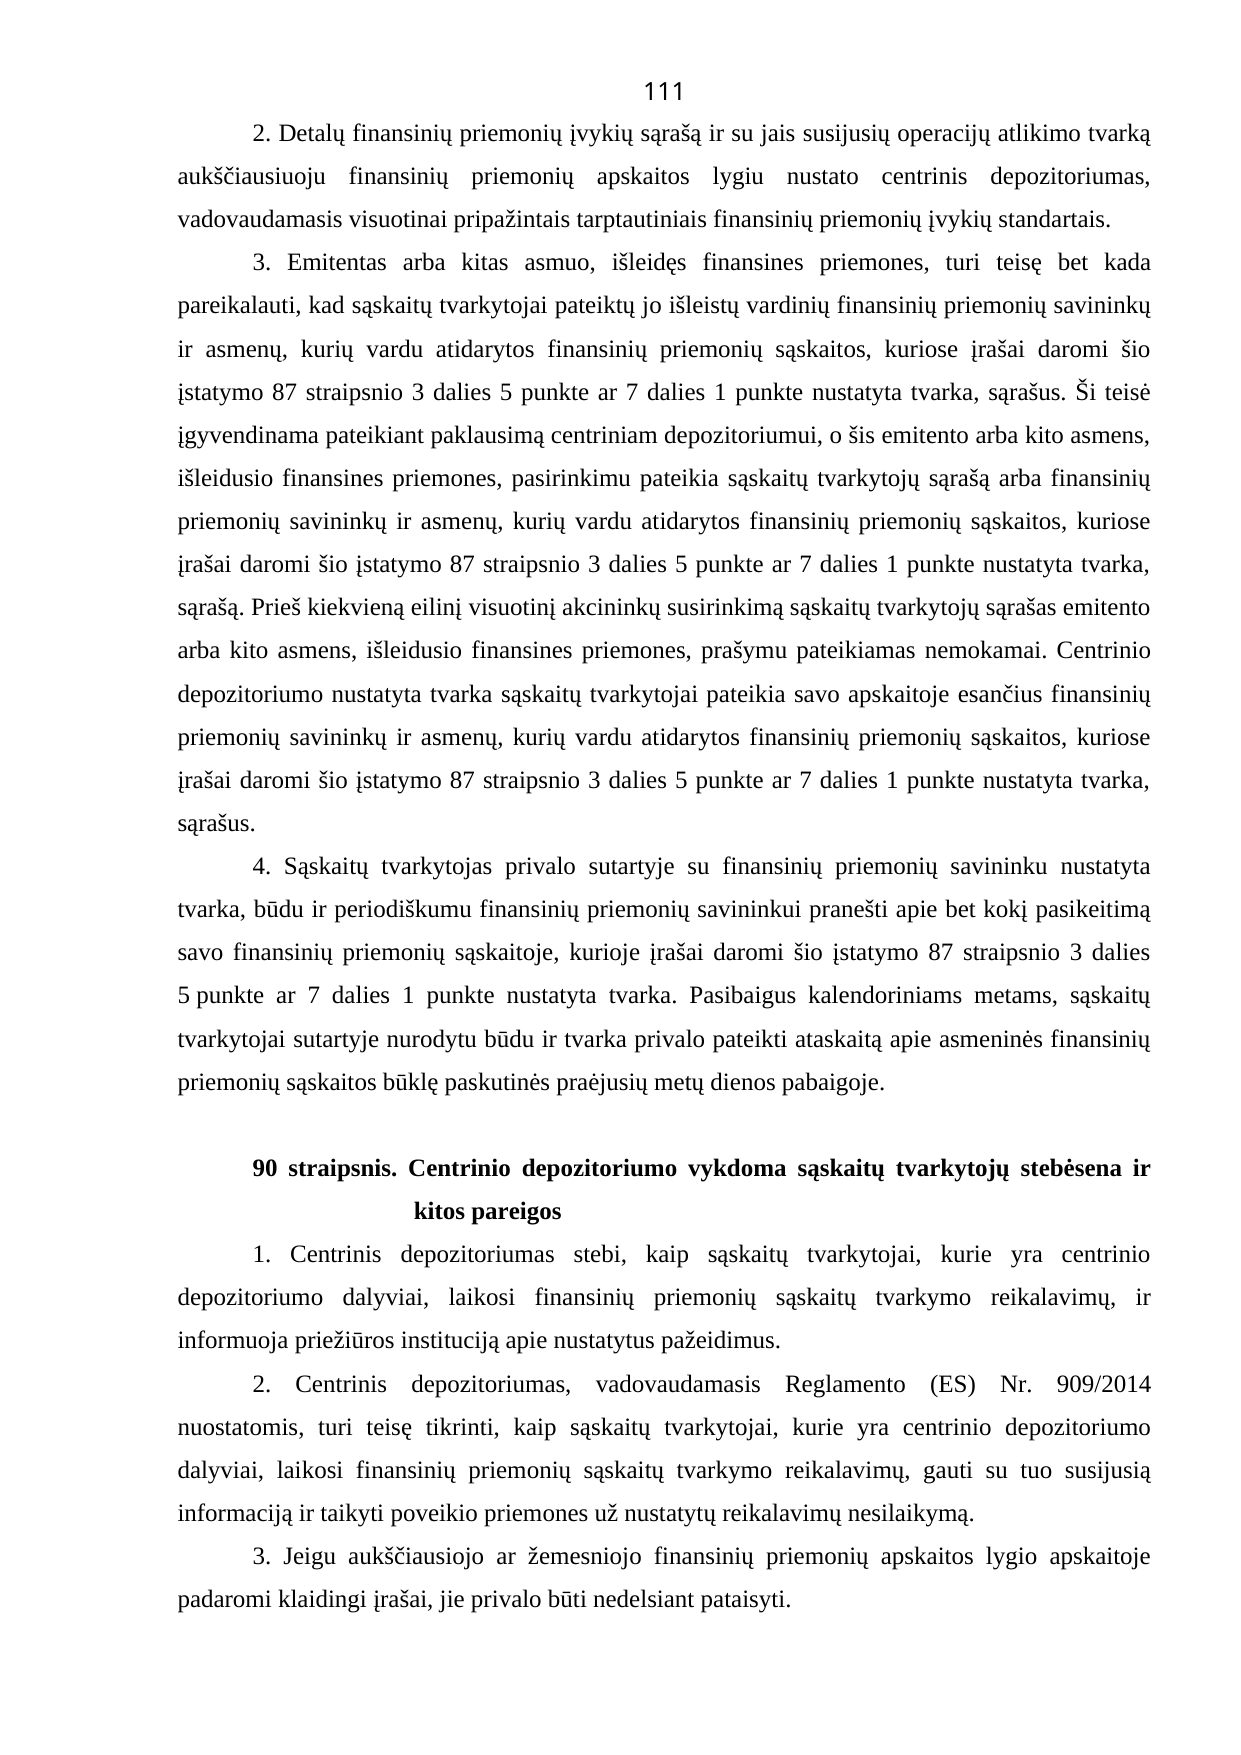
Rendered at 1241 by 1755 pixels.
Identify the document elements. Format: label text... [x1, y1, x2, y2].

text 3. Jeigu aukščiausiojo ar žemesniojo finansinių priemonių apskaitos lygio apskaitoje padaromi klaidingi įrašai, jie privalo būti nedelsiant pataisyti. [177, 1541, 1152, 1613]
text 90 straipsnis. Centrinio depozitoriumo vykdoma sąskaitų tvarkytojų stebėsena ir kitos pareigos [252, 1153, 1152, 1225]
text 4. Sąskaitų tvarkytojas privalo sutartyje su finansinių priemonių savininku nustatyta tvarka, būdu ir periodiškumu finansinių priemonių savininkui pranešti apie bet kokį pasikeitimą savo finansinių priemonių sąskaitoje, kurioje įrašai daromi šio įstatymo 87 straipsnio 3 dalies 5 punkte ar 7 dalies 1 punkte nustatyta tvarka. Pasibaigus kalendoriniams metams, sąskaitų tvarkytojai sutartyje nurodytu būdu ir tvarka privalo pateikti ataskaitą apie asmeninės finansinių priemonių sąskaitos būklę paskutinės praėjusių metų dienos pabaigoje. [177, 851, 1152, 1096]
text 3. Emitentas arba kitas asmuo, išleidęs finansines priemones, turi teisę bet kada pareikalauti, kad sąskaitų tvarkytojai pateiktų jo išleistų vardinių finansinių priemonių savininkų ir asmenų, kurių vardu atidarytos finansinių priemonių sąskaitos, kuriose įrašai daromi šio įstatymo 87 straipsnio 3 dalies 5 punkte ar 7 dalies 1 punkte nustatyta tvarka, sąrašus. Ši teisė įgyvendinama pateikiant paklausimą centriniam depozitoriumui, o šis emitento arba kito asmens, išleidusio finansines priemones, pasirinkimu pateikia sąskaitų tvarkytojų sąrašą arba finansinių priemonių savininkų ir asmenų, kurių vardu atidarytos finansinių priemonių sąskaitos, kuriose įrašai daromi šio įstatymo 87 straipsnio 3 dalies 5 punkte ar 7 dalies 1 punkte nustatyta tvarka, sąrašą. Prieš kiekvieną eilinį visuotinį akcininkų susirinkimą sąskaitų tvarkytojų sąrašas emitento arba kito asmens, išleidusio finansines priemones, prašymu pateikiamas nemokamai. Centrinio depozitoriumo nustatyta tvarka sąskaitų tvarkytojai pateikia savo apskaitoje esančius finansinių priemonių savininkų ir asmenų, kurių vardu atidarytos finansinių priemonių sąskaitos, kuriose įrašai daromi šio įstatymo 87 straipsnio 3 dalies 5 punkte ar 7 dalies 1 punkte nustatyta tvarka, sąrašus. [177, 247, 1152, 837]
text 2. Detalų finansinių priemonių įvykių sąrašą ir su jais susijusių operacijų atlikimo tvarką aukščiausiuoju finansinių priemonių apskaitos lygiu nustato centrinis depozitoriumas, vadovaudamasis visuotinai pripažintais tarptautiniais finansinių priemonių įvykių standartais. [177, 118, 1152, 233]
text 1. Centrinis depozitoriumas stebi, kaip sąskaitų tvarkytojai, kurie yra centrinio depozitoriumo dalyviai, laikosi finansinių priemonių sąskaitų tvarkymo reikalavimų, ir informuoja priežiūros instituciją apie nustatytus pažeidimus. [177, 1239, 1152, 1354]
text 2. Centrinis depozitoriumas, vadovaudamasis Reglamento (ES) Nr. 909/2014 nuostatomis, turi teisę tikrinti, kaip sąskaitų tvarkytojai, kurie yra centrinio depozitoriumo dalyviai, laikosi finansinių priemonių sąskaitų tvarkymo reikalavimų, gauti su tuo susijusią informaciją ir taikyti poveikio priemones už nustatytų reikalavimų nesilaikymą. [177, 1369, 1152, 1527]
